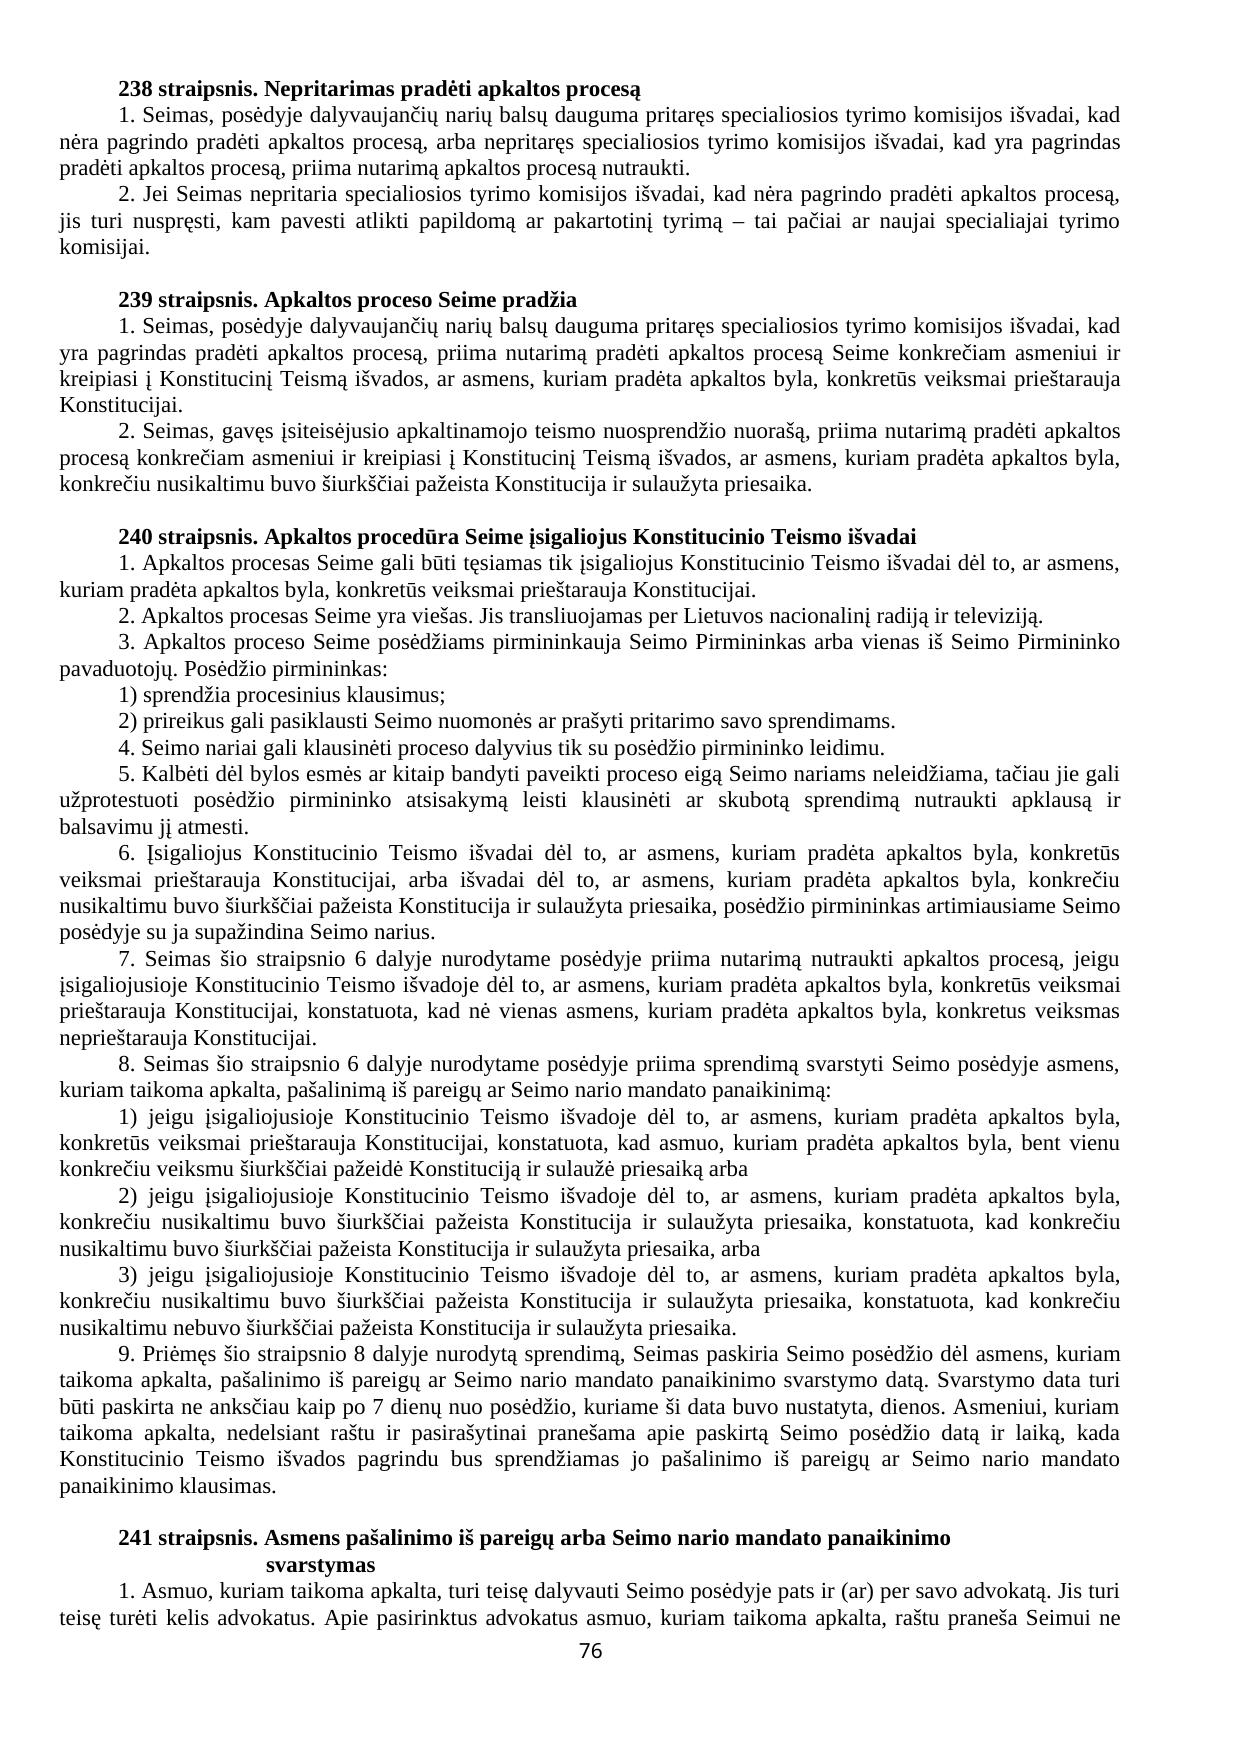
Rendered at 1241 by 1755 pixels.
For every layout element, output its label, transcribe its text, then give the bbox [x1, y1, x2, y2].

text 1. Seimas, posėdyje dalyvaujančių narių balsų dauguma pritaręs specialiosios tyrimo komisijos išvadai, kad yra pagrindas pradėti apkaltos procesą, priima nutarimą pradėti apkaltos procesą Seime konkrečiam asmeniui ir kreipiasi į Konstitucinį Teismą išvados, ar asmens, kuriam pradėta apkaltos byla, konkretūs veiksmai prieštarauja Konstitucijai. [59, 312, 1122, 418]
text 1) jeigu įsigaliojusioje Konstitucinio Teismo išvadoje dėl to, ar asmens, kuriam pradėta apkaltos byla, konkretūs veiksmai prieštarauja Konstitucijai, konstatuota, kad asmuo, kuriam pradėta apkaltos byla, bent vienu konkrečiu veiksmu šiurkščiai pažeidė Konstituciją ir sulaužė priesaiką arba [59, 1103, 1122, 1182]
text 2) jeigu įsigaliojusioje Konstitucinio Teismo išvadoje dėl to, ar asmens, kuriam pradėta apkaltos byla, konkrečiu nusikaltimu buvo šiurkščiai pažeista Konstitucija ir sulaužyta priesaika, konstatuota, kad konkrečiu nusikaltimu buvo šiurkščiai pažeista Konstitucija ir sulaužyta priesaika, arba [59, 1182, 1122, 1261]
text 2. Seimas, gavęs įsiteisėjusio apkaltinamojo teismo nuosprendžio nuorašą, priima nutarimą pradėti apkaltos procesą konkrečiam asmeniui ir kreipiasi į Konstitucinį Teismą išvados, ar asmens, kuriam pradėta apkaltos byla, konkrečiu nusikaltimu buvo šiurkščiai pažeista Konstitucija ir sulaužyta priesaika. [59, 418, 1122, 497]
text svarstymas [59, 1551, 1122, 1577]
text 1. Apkaltos procesas Seime gali būti tęsiamas tik įsigaliojus Konstitucinio Teismo išvadai dėl to, ar asmens, kuriam pradėta apkaltos byla, konkretūs veiksmai prieštarauja Konstitucijai. [59, 549, 1122, 602]
text 1. Asmuo, kuriam taikoma apkalta, turi teisę dalyvauti Seimo posėdyje pats ir (ar) per savo advokatą. Jis turi teisę turėti kelis advokatus. Apie pasirinktus advokatus asmuo, kuriam taikoma apkalta, raštu praneša Seimui ne [59, 1577, 1122, 1630]
text 1) sprendžia procesinius klausimus; [59, 681, 1122, 707]
text 239 straipsnis. Apkaltos proceso Seime pradžia [59, 286, 1122, 312]
text 5. Kalbėti dėl bylos esmės ar kitaip bandyti paveikti proceso eigą Seimo nariams neleidžiama, tačiau jie gali užprotestuoti posėdžio pirmininko atsisakymą leisti klausinėti ar skubotą sprendimą nutraukti apklausą ir balsavimu jį atmesti. [59, 760, 1122, 839]
text 3) jeigu įsigaliojusioje Konstitucinio Teismo išvadoje dėl to, ar asmens, kuriam pradėta apkaltos byla, konkrečiu nusikaltimu buvo šiurkščiai pažeista Konstitucija ir sulaužyta priesaika, konstatuota, kad konkrečiu nusikaltimu nebuvo šiurkščiai pažeista Konstitucija ir sulaužyta priesaika. [59, 1261, 1122, 1340]
text 240 straipsnis. Apkaltos procedūra Seime įsigaliojus Konstitucinio Teismo išvadai [59, 523, 1122, 549]
text 8. Seimas šio straipsnio 6 dalyje nurodytame posėdyje priima sprendimą svarstyti Seimo posėdyje asmens, kuriam taikoma apkalta, pašalinimą iš pareigų ar Seimo nario mandato panaikinimą: [59, 1050, 1122, 1103]
text 238 straipsnis. Nepritarimas pradėti apkaltos procesą [59, 75, 1122, 101]
text 2. Apkaltos procesas Seime yra viešas. Jis transliuojamas per Lietuvos nacionalinį radiją ir televiziją. [59, 602, 1122, 628]
text 241 straipsnis. Asmens pašalinimo iš pareigų arba Seimo nario mandato panaikinimo [59, 1524, 1122, 1551]
text 1. Seimas, posėdyje dalyvaujančių narių balsų dauguma pritaręs specialiosios tyrimo komisijos išvadai, kad nėra pagrindo pradėti apkaltos procesą, arba nepritaręs specialiosios tyrimo komisijos išvadai, kad yra pagrindas pradėti apkaltos procesą, priima nutarimą apkaltos procesą nutraukti. [59, 101, 1122, 180]
text 9. Priėmęs šio straipsnio 8 dalyje nurodytą sprendimą, Seimas paskiria Seimo posėdžio dėl asmens, kuriam taikoma apkalta, pašalinimo iš pareigų ar Seimo nario mandato panaikinimo svarstymo datą. Svarstymo data turi būti paskirta ne anksčiau kaip po 7 dienų nuo posėdžio, kuriame ši data buvo nustatyta, dienos. Asmeniui, kuriam taikoma apkalta, nedelsiant raštu ir pasirašytinai pranešama apie paskirtą Seimo posėdžio datą ir laiką, kada Konstitucinio Teismo išvados pagrindu bus sprendžiamas jo pašalinimo iš pareigų ar Seimo nario mandato panaikinimo klausimas. [59, 1340, 1122, 1498]
text 7. Seimas šio straipsnio 6 dalyje nurodytame posėdyje priima nutarimą nutraukti apkaltos procesą, jeigu įsigaliojusioje Konstitucinio Teismo išvadoje dėl to, ar asmens, kuriam pradėta apkaltos byla, konkretūs veiksmai prieštarauja Konstitucijai, konstatuota, kad nė vienas asmens, kuriam pradėta apkaltos byla, konkretus veiksmas neprieštarauja Konstitucijai. [59, 945, 1122, 1050]
text 2) prireikus gali pasiklausti Seimo nuomonės ar prašyti pritarimo savo sprendimams. [59, 707, 1122, 734]
text 2. Jei Seimas nepritaria specialiosios tyrimo komisijos išvadai, kad nėra pagrindo pradėti apkaltos procesą, jis turi nuspręsti, kam pavesti atlikti papildomą ar pakartotinį tyrimą – tai pačiai ar naujai specialiajai tyrimo komisijai. [59, 180, 1122, 259]
text 3. Apkaltos proceso Seime posėdžiams pirmininkauja Seimo Pirmininkas arba vienas iš Seimo Pirmininko pavaduotojų. Posėdžio pirmininkas: [59, 628, 1122, 681]
text 4. Seimo nariai gali klausinėti proceso dalyvius tik su posėdžio pirmininko leidimu. [59, 734, 1122, 760]
text 6. Įsigaliojus Konstitucinio Teismo išvadai dėl to, ar asmens, kuriam pradėta apkaltos byla, konkretūs veiksmai prieštarauja Konstitucijai, arba išvadai dėl to, ar asmens, kuriam pradėta apkaltos byla, konkrečiu nusikaltimu buvo šiurkščiai pažeista Konstitucija ir sulaužyta priesaika, posėdžio pirmininkas artimiausiame Seimo posėdyje su ja supažindina Seimo narius. [59, 839, 1122, 945]
